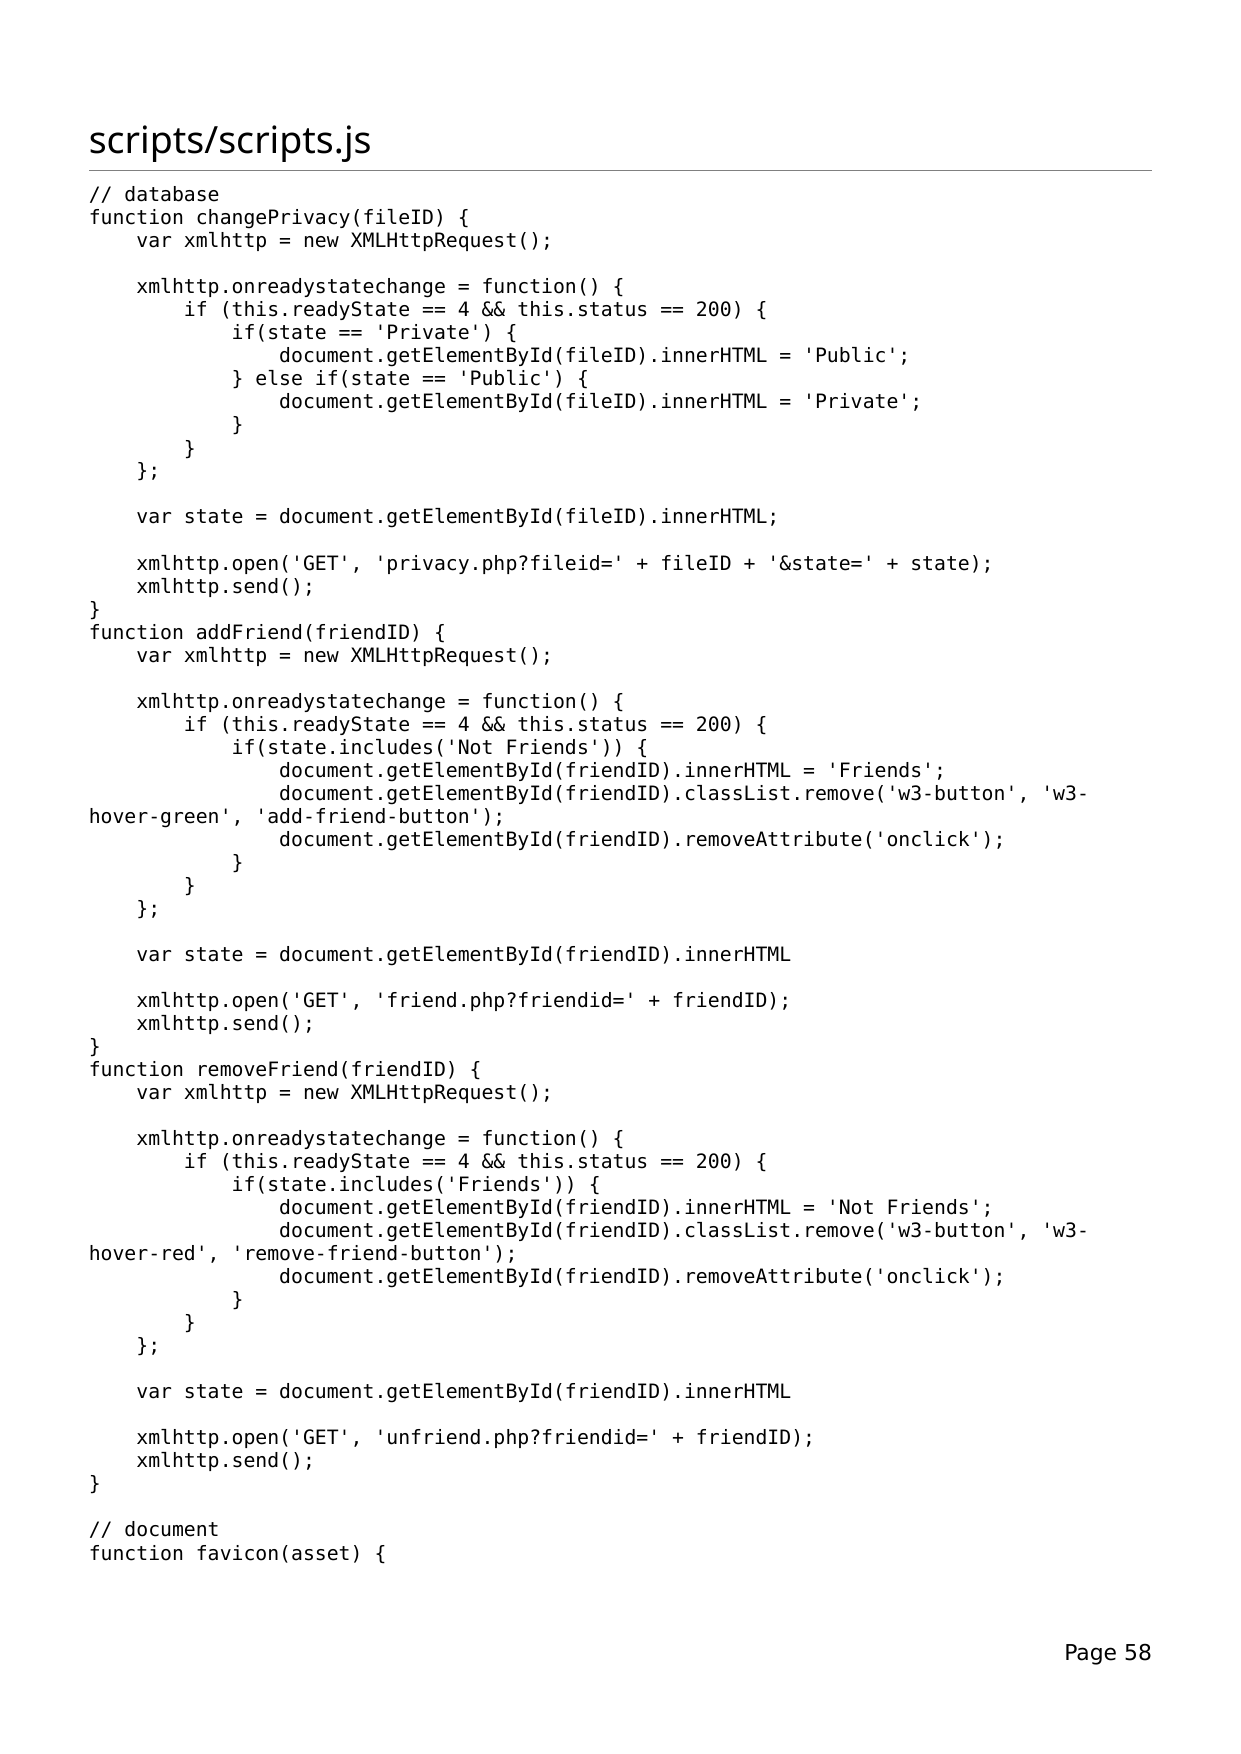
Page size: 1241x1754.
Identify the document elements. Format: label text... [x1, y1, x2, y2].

text function addFriend(friendID) { [88, 621, 1152, 644]
text document.getElementById(fileID).innerHTML = 'Private'; [88, 391, 1152, 413]
text function favicon(asset) { [88, 1542, 1152, 1564]
text var state = document.getElementById(friendID).innerHTML [88, 1380, 1152, 1403]
text document.getElementById(friendID).removeAttribute('onclick'); [88, 1265, 1152, 1288]
text var xmlhttp = new XMLHttpRequest(); [88, 644, 1152, 667]
text } [88, 1288, 1152, 1311]
text var xmlhttp = new XMLHttpRequest(); [88, 229, 1152, 252]
text document.getElementById(friendID).innerHTML = 'Friends'; [88, 759, 1152, 782]
text } [88, 1311, 1152, 1334]
text document.getElementById(friendID).removeAttribute('onclick'); [88, 828, 1152, 851]
text var state = document.getElementById(fileID).innerHTML; [88, 506, 1152, 529]
text // document [88, 1518, 1152, 1542]
text xmlhttp.open('GET', 'privacy.php?fileid=' + fileID + '&state=' + state); [88, 552, 1152, 575]
text if (this.readyState == 4 && this.status == 200) { [88, 1150, 1152, 1173]
text }; [88, 459, 1152, 483]
text if(state == 'Private') { [88, 321, 1152, 344]
text var xmlhttp = new XMLHttpRequest(); [88, 1081, 1152, 1104]
text }; [88, 897, 1152, 920]
text xmlhttp.send(); [88, 1449, 1152, 1472]
text xmlhttp.open('GET', 'unfriend.php?friendid=' + friendID); [88, 1426, 1152, 1449]
text if (this.readyState == 4 && this.status == 200) { [88, 298, 1152, 321]
text xmlhttp.onreadystatechange = function() { [88, 275, 1152, 298]
text xmlhttp.send(); [88, 575, 1152, 598]
text xmlhttp.open('GET', 'friend.php?friendid=' + friendID); [88, 989, 1152, 1012]
text } [88, 437, 1152, 459]
text if(state.includes('Not Friends')) { [88, 736, 1152, 759]
text } [88, 851, 1152, 874]
text document.getElementById(friendID).classList.remove('w3-button', 'w3-hover-red', 'remove-friend-button'); [88, 1219, 1152, 1265]
text function removeFriend(friendID) { [88, 1058, 1152, 1081]
text document.getElementById(friendID).innerHTML = 'Not Friends'; [88, 1196, 1152, 1219]
text } [88, 413, 1152, 437]
text var state = document.getElementById(friendID).innerHTML [88, 943, 1152, 966]
subtitle scripts/scripts.js [88, 113, 1152, 171]
text function changePrivacy(fileID) { [88, 206, 1152, 229]
text } [88, 874, 1152, 897]
text // database [88, 183, 1152, 206]
text if (this.readyState == 4 && this.status == 200) { [88, 713, 1152, 736]
text document.getElementById(fileID).innerHTML = 'Public'; [88, 344, 1152, 367]
text if(state.includes('Friends')) { [88, 1173, 1152, 1196]
text document.getElementById(friendID).classList.remove('w3-button', 'w3-hover-green', 'add-friend-button'); [88, 782, 1152, 828]
text }; [88, 1334, 1152, 1357]
text } else if(state == 'Public') { [88, 367, 1152, 391]
text } [88, 598, 1152, 621]
text xmlhttp.onreadystatechange = function() { [88, 690, 1152, 713]
text xmlhttp.send(); [88, 1012, 1152, 1035]
text } [88, 1035, 1152, 1058]
text xmlhttp.onreadystatechange = function() { [88, 1127, 1152, 1150]
text } [88, 1472, 1152, 1496]
